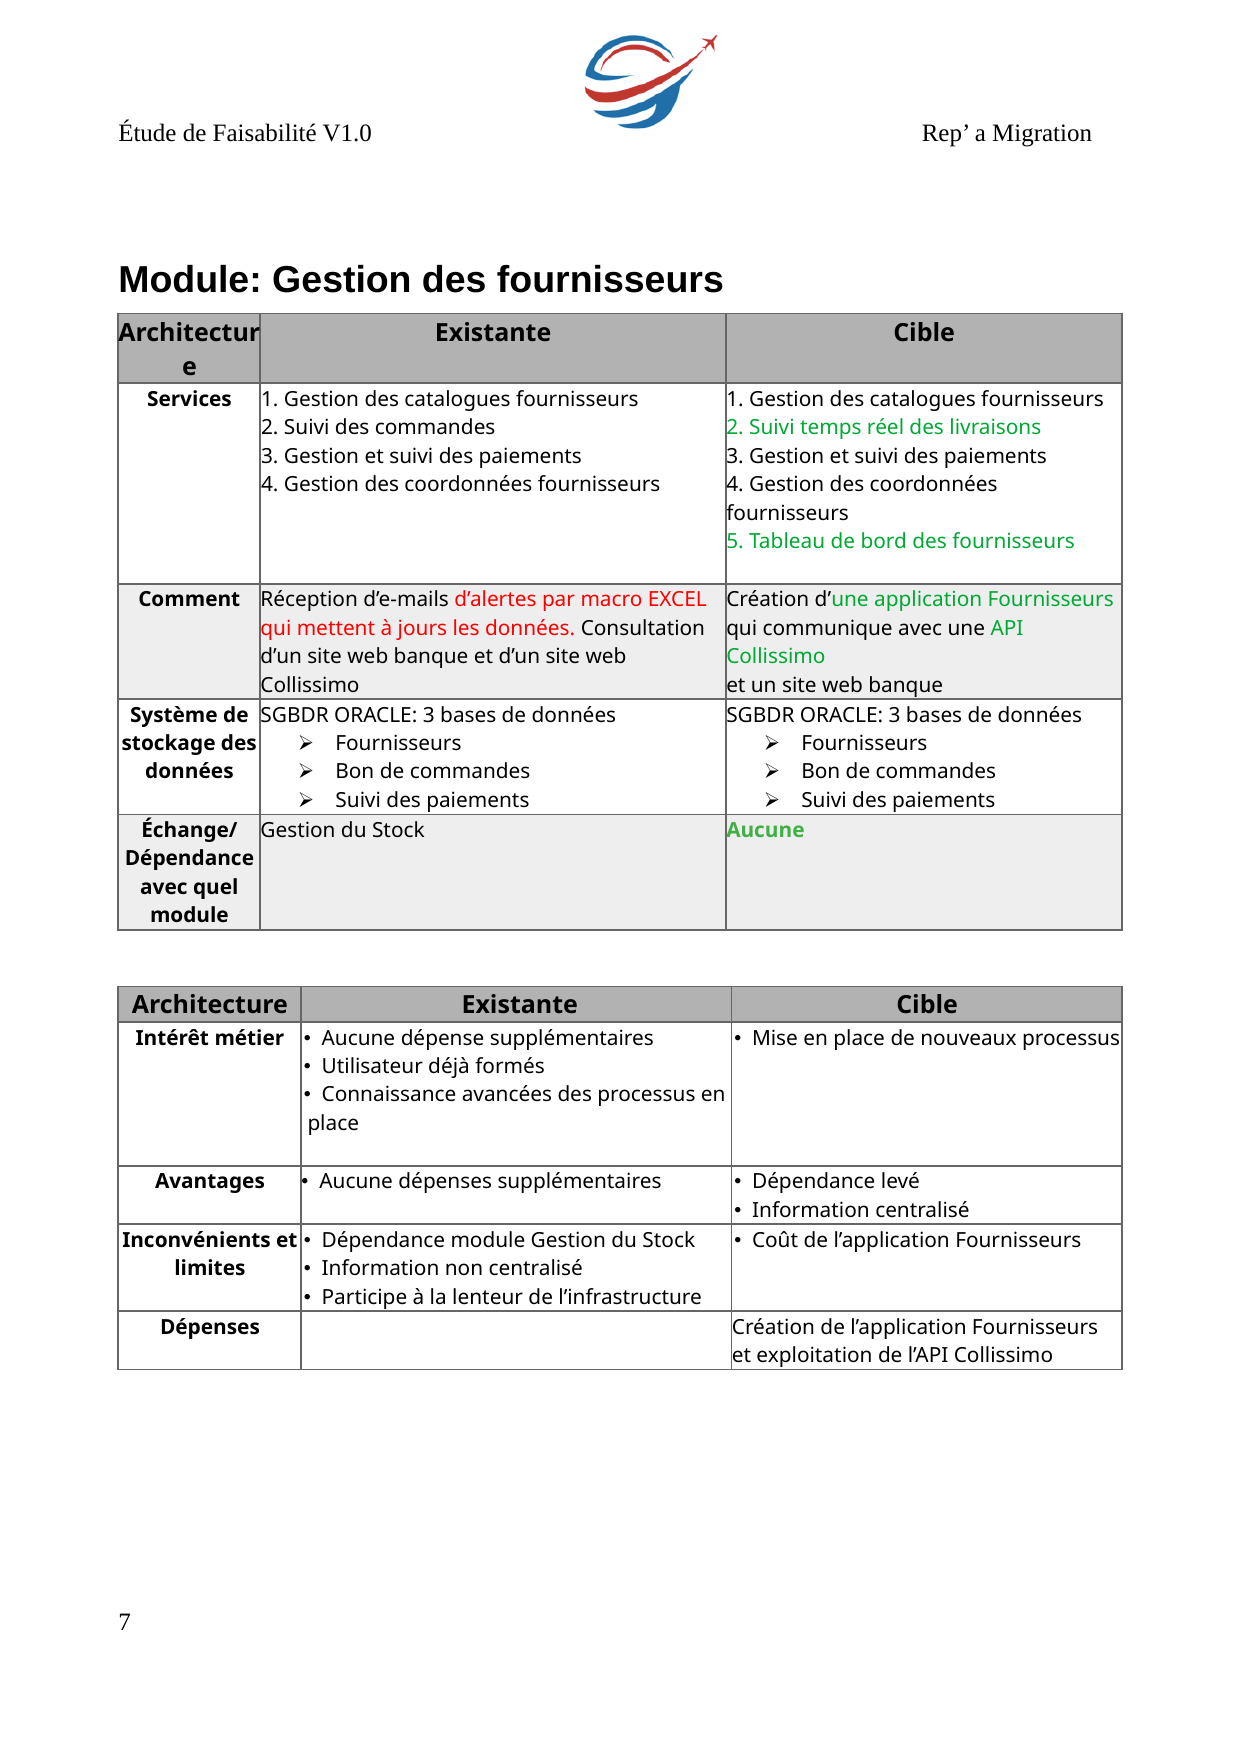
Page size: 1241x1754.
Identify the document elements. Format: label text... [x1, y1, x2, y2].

table_cell SGBDR ORACLE: 3 bases de données Fournisseurs Bon de commandes Suivi des paiements [727, 700, 1121, 813]
table_cell Aucune dépense supplémentaires Utilisateur déjà formés Connaissance avancées des processus en place [302, 1023, 731, 1165]
table_cell Aucune [727, 815, 1121, 929]
table_cell Inconvénients et limites [119, 1225, 300, 1310]
table_cell Création de l’application Fournisseurs et exploitation de l’API Collissimo [732, 1312, 1121, 1369]
subtitle Module: Gestion des fournisseurs [118, 257, 1122, 300]
table_cell Dépenses [119, 1312, 300, 1369]
table_cell Comment [119, 585, 259, 698]
table_cell 1. Gestion des catalogues fournisseurs 2. Suivi temps réel des livraisons 3. Gestion et suivi des paiements 4. Gestion des coordonnées fournisseurs Tableau de bord des fournisseurs [727, 384, 1121, 583]
table_cell Échange/Dépendance avec quel module [119, 815, 259, 929]
table_cell Coût de l’application Fournisseurs [732, 1225, 1121, 1310]
table_header Architecture [119, 314, 259, 382]
table_cell Création d’une application Fournisseurs qui communique avec une API Collissimo et un site web banque [727, 585, 1121, 698]
table_cell Aucune dépenses supplémentaires [302, 1167, 731, 1223]
picture [577, 14, 723, 155]
table_cell Dépendance module Gestion du Stock Information non centralisé Participe à la lenteur de l’infrastructure [302, 1225, 731, 1310]
table_cell [302, 1312, 731, 1369]
table_cell Gestion du Stock [261, 815, 725, 929]
table_cell Avantages [119, 1167, 300, 1223]
table_header Cible [727, 314, 1121, 382]
table_cell Mise en place de nouveaux processus [732, 1023, 1121, 1165]
table_cell Gestion des catalogues fournisseurs Suivi des commandes Gestion et suivi des paiements Gestion des coordonnées fournisseurs [261, 384, 725, 583]
table_cell Système de stockage des données [119, 700, 259, 813]
table_cell Intérêt métier [119, 1023, 300, 1165]
table_header Existante [261, 314, 725, 382]
table_cell Dépendance levé Information centralisé [732, 1167, 1121, 1223]
table_header Architecture [119, 987, 300, 1021]
table_cell Services [119, 384, 259, 583]
table_cell SGBDR ORACLE: 3 bases de données Fournisseurs Bon de commandes Suivi des paiements [261, 700, 725, 813]
table_header Cible [732, 987, 1121, 1021]
table_cell Réception d’e-mails d’alertes par macro EXCEL qui mettent à jours les données. Consultation d’un site web banque et d’un site web Collissimo [261, 585, 725, 698]
table_header Existante [302, 987, 731, 1021]
